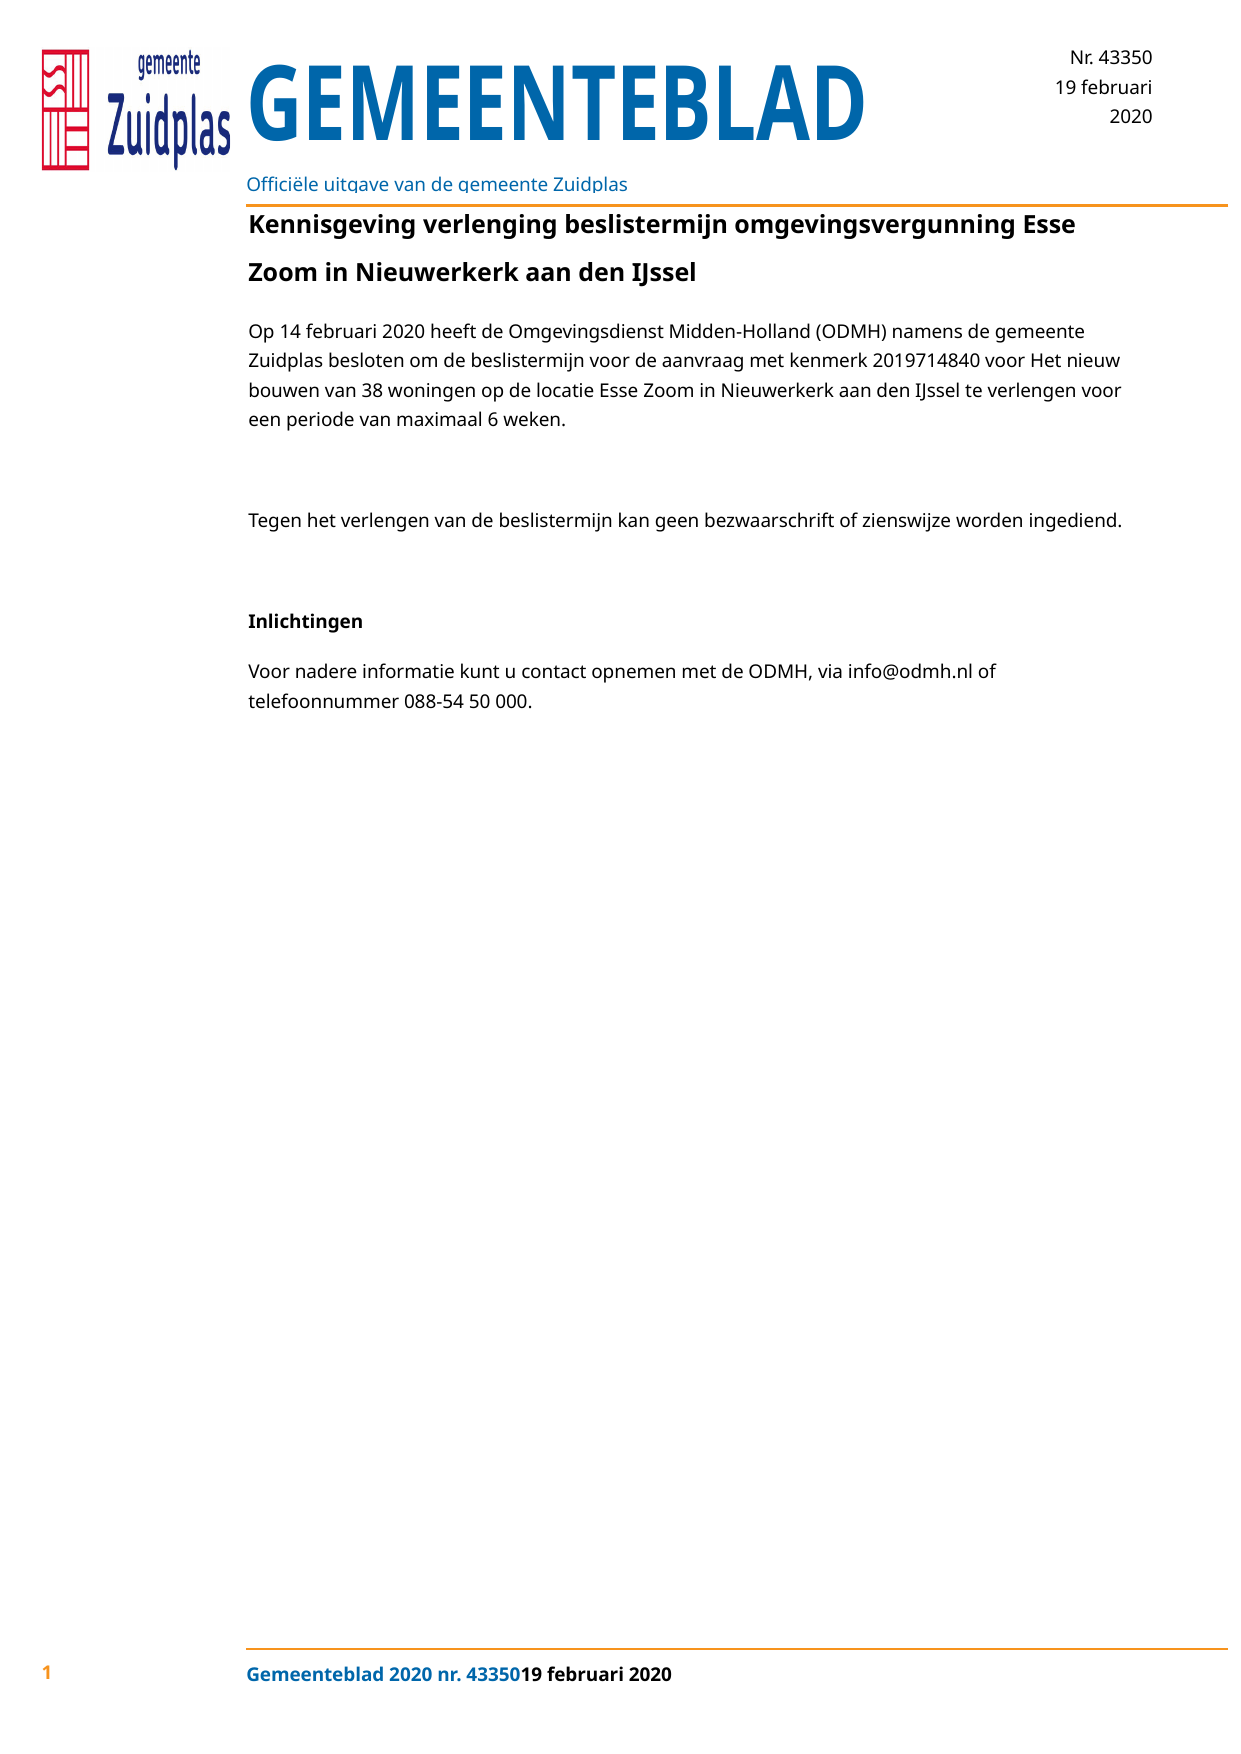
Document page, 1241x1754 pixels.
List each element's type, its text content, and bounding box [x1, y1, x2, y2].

text Tegen het verlengen van de beslistermijn kan geen bezwaarschrift of zienswijze worden ingediend. [248, 507, 1152, 533]
text Op 14 februari 2020 heeft de Omgevingsdienst Midden-Holland (ODMH) namens de gemeente Zuidplas besloten om de beslistermijn voor de aanvraag met kenmerk 2019714840 voor Het nieuw bouwen van 38 woningen op de locatie Esse Zoom in Nieuwerkerk aan den IJssel te verlengen voor een periode van maximaal 6 weken. [248, 318, 1152, 432]
picture [41, 47, 231, 172]
text Voor nadere informatie kunt u contact opnemen met de ODMH, via info@odmh.nl of telefoonnummer 088-54 50 000. [248, 659, 1152, 714]
text Inlichtingen [248, 608, 1152, 634]
text Kennisgeving verlenging beslistermijn omgevingsvergunning Esse Zoom in Nieuwerkerk aan den IJssel [248, 207, 1152, 288]
